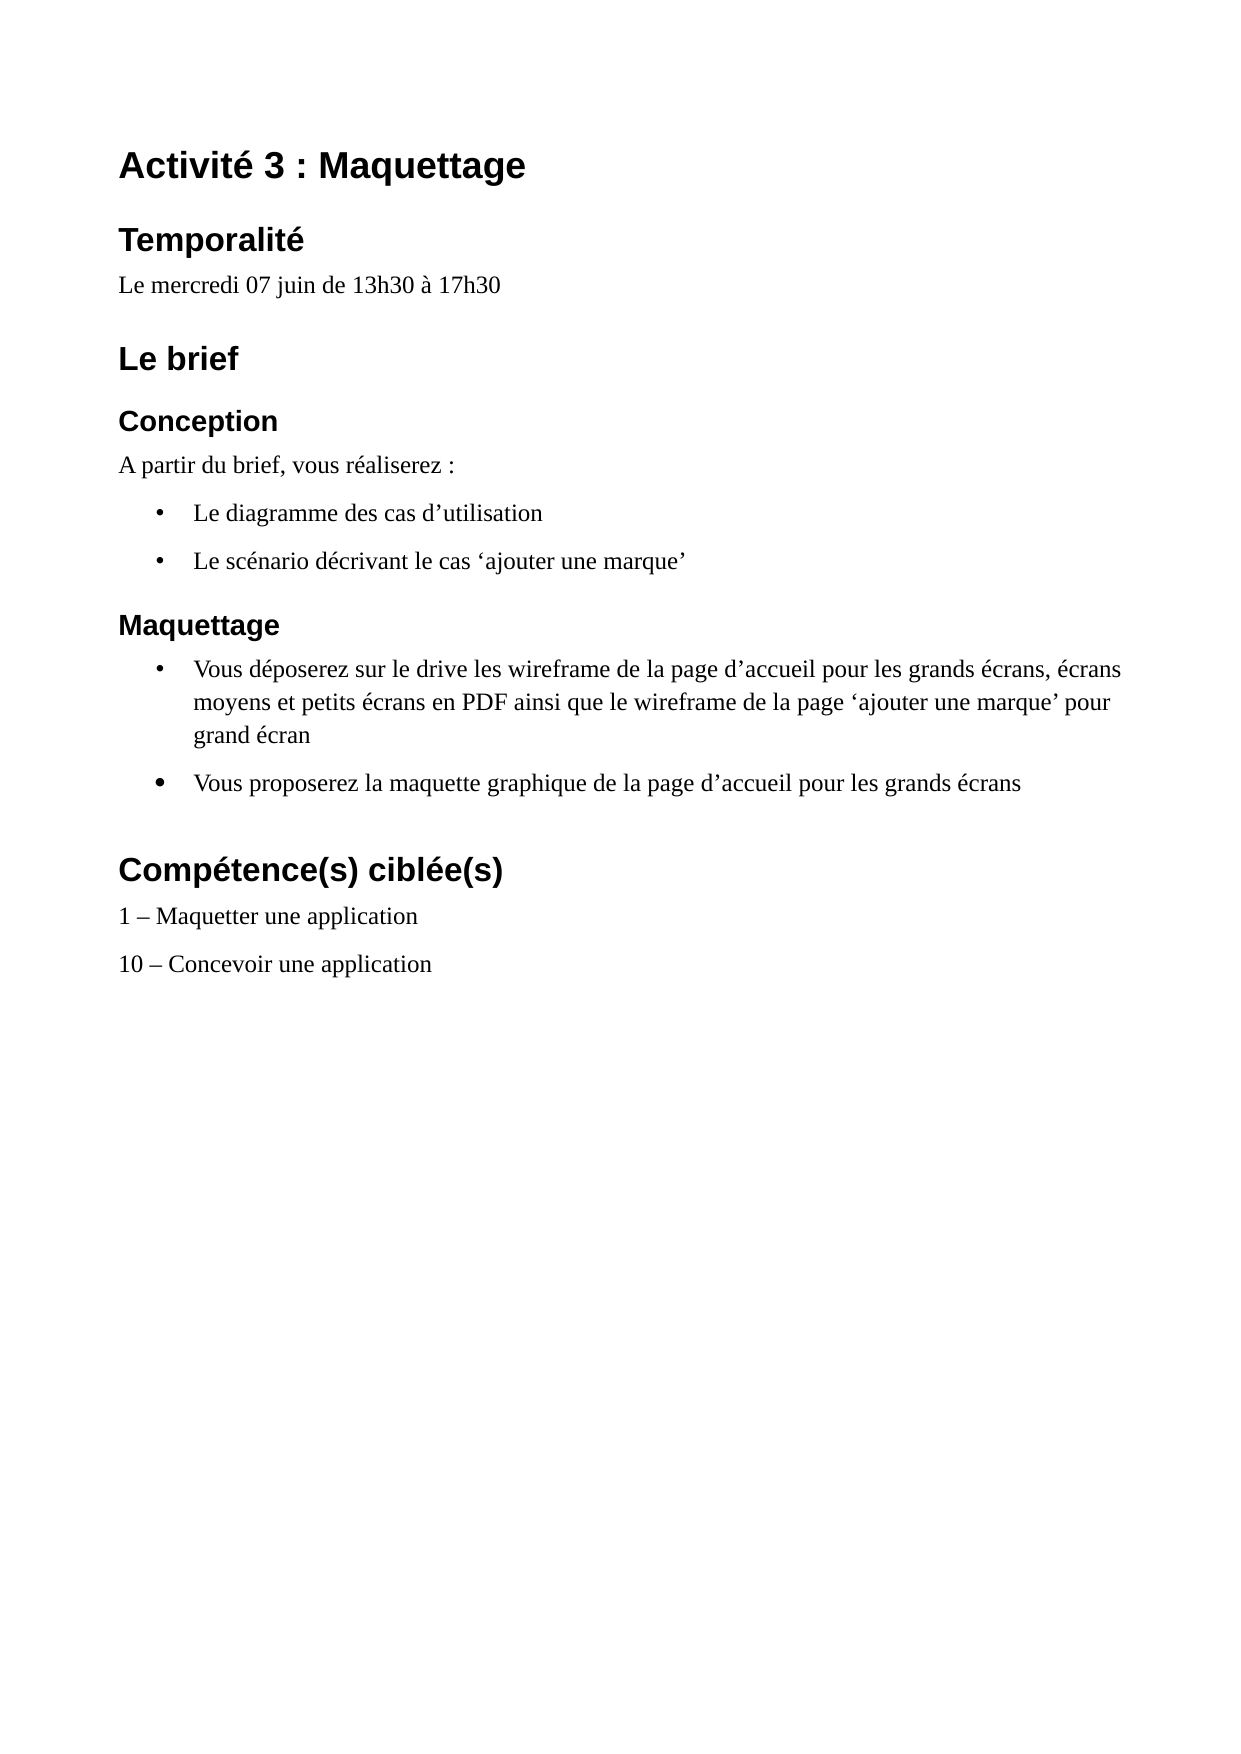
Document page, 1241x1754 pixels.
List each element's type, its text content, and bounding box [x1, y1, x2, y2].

subtitle Compétence(s) ciblée(s) [118, 850, 1122, 889]
subtitle Conception [118, 404, 1122, 438]
subtitle Le brief [118, 339, 1122, 377]
text 10 – Concevoir une application [118, 949, 1122, 977]
list Vous proposerez la maquette graphique de la page d’accueil pour les grands écrans [156, 768, 1122, 796]
list Vous déposerez sur le drive les wireframe de la page d’accueil pour les grands écrans, écrans moyens et petits écrans en PDF ainsi que le wireframe de la page ‘ajouter une marque’ pour grand écran [156, 654, 1122, 749]
list Le scénario décrivant le cas ‘ajouter une marque’ [156, 546, 1122, 574]
subtitle Maquettage [118, 608, 1122, 641]
text 1 – Maquetter une application [118, 901, 1122, 930]
subtitle Activité 3 : Maquettage [118, 143, 1122, 186]
text A partir du brief, vous réaliserez : [118, 451, 1122, 479]
subtitle Temporalité [118, 219, 1122, 258]
list Le diagramme des cas d’utilisation [156, 498, 1122, 527]
text Le mercredi 07 juin de 13h30 à 17h30 [118, 271, 1122, 299]
